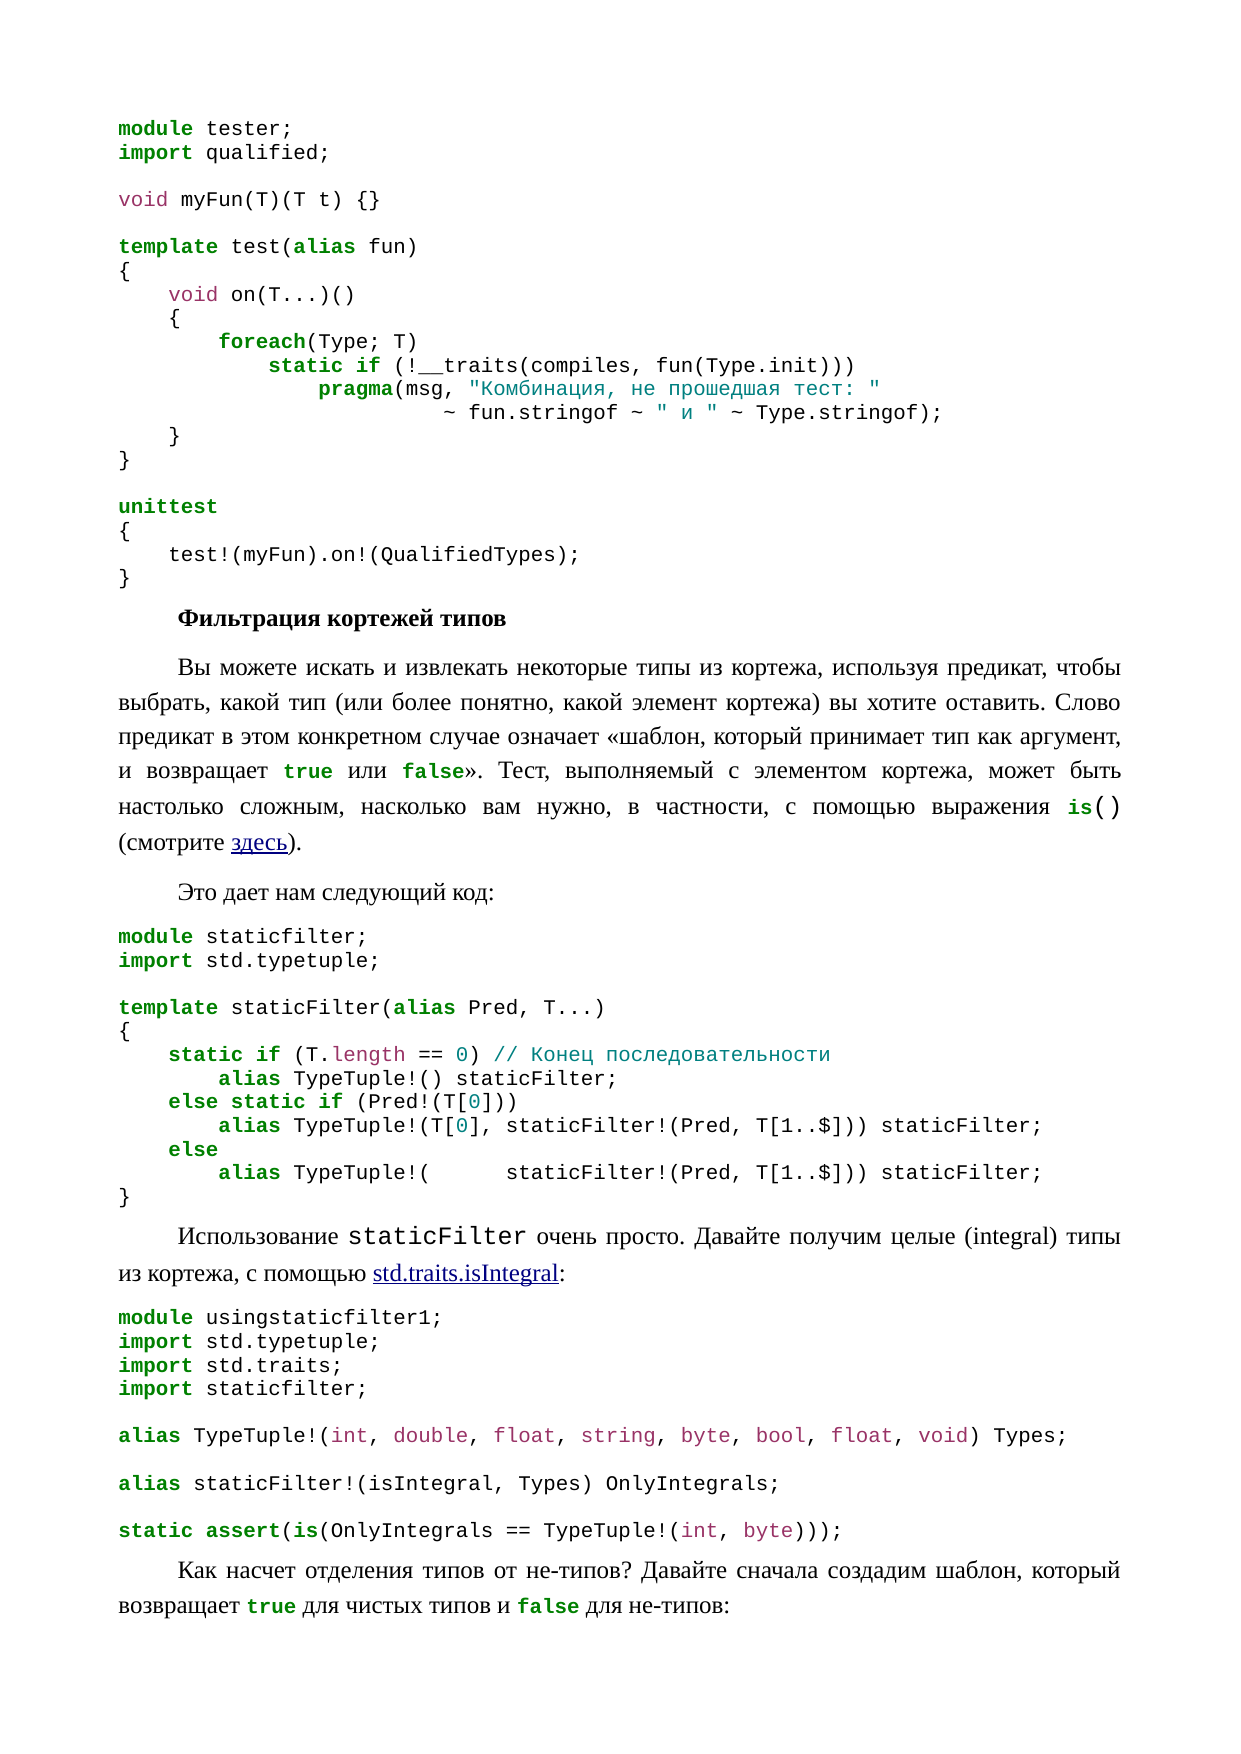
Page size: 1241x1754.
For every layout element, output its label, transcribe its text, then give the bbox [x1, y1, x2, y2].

text alias TypeTuple!() staticFilter; [118, 1068, 1122, 1091]
text ~ fun.stringof ~ " и " ~ Type.stringof); [118, 402, 1122, 426]
text { [118, 307, 1122, 331]
text else [118, 1139, 1122, 1162]
text alias TypeTuple!(T[0], staticFilter!(Pred, T[1..$])) staticFilter; [118, 1115, 1122, 1139]
text import qualified; [118, 142, 1122, 165]
text module tester; [118, 118, 1122, 142]
text static if (!__traits(compiles, fun(Type.init))) [118, 354, 1122, 378]
text unittest [118, 496, 1122, 520]
text } [118, 567, 1122, 591]
text { [118, 1021, 1122, 1044]
text else static if (Pred!(T[0])) [118, 1091, 1122, 1115]
text test!(myFun).on!(QualifiedTypes); [118, 544, 1122, 567]
text alias TypeTuple!( staticFilter!(Pred, T[1..$])) staticFilter; [118, 1162, 1122, 1186]
text module staticfilter; [118, 926, 1122, 949]
text Как насчет отделения типов от не-типов? Давайте сначала создадим шаблон, который возвращает true для чистых типов и false для не-типов: [118, 1556, 1122, 1619]
text { [118, 260, 1122, 284]
text void on(T...)() [118, 284, 1122, 307]
text template test(alias fun) [118, 236, 1122, 260]
text module usingstaticfilter1; [118, 1307, 1122, 1331]
text import std.typetuple; [118, 1331, 1122, 1354]
text Использование staticFilter очень просто. Давайте получим целые (integral) типы из кортежа, с помощью std.traits.isIntegral: [118, 1221, 1122, 1287]
text Фильтрация кортежей типов [118, 603, 1122, 632]
text pragma(msg, "Комбинация, не прошедшая тест: " [118, 378, 1122, 402]
text import staticfilter; [118, 1378, 1122, 1402]
text import std.traits; [118, 1354, 1122, 1378]
text } [118, 449, 1122, 473]
text foreach(Type; T) [118, 331, 1122, 354]
text Вы можете искать и извлекать некоторые типы из кортежа, используя предикат, чтобы выбрать, какой тип (или более понятно, какой элемент кортежа) вы хотите оставить. Слово предикат в этом конкретном случае означает «шаблон, который принимает тип как аргумент, и возвращает true или false». Тест, выполняемый с элементом кортежа, может быть настолько сложным, насколько вам нужно, в частности, с помощью выражения is() (смотрите здесь). [118, 652, 1122, 856]
text } [118, 1186, 1122, 1210]
text void myFun(T)(T t) {} [118, 189, 1122, 213]
text } [118, 426, 1122, 449]
text template staticFilter(alias Pred, T...) [118, 997, 1122, 1021]
text Это дает нам следующий код: [118, 877, 1122, 905]
text { [118, 520, 1122, 544]
text alias staticFilter!(isIntegral, Types) OnlyIntegrals; [118, 1473, 1122, 1496]
text alias TypeTuple!(int, double, float, string, byte, bool, float, void) Types; [118, 1426, 1122, 1449]
text static if (T.length == 0) // Конец последовательности [118, 1044, 1122, 1068]
text import std.typetuple; [118, 949, 1122, 973]
text static assert(is(OnlyIntegrals == TypeTuple!(int, byte))); [118, 1520, 1122, 1544]
